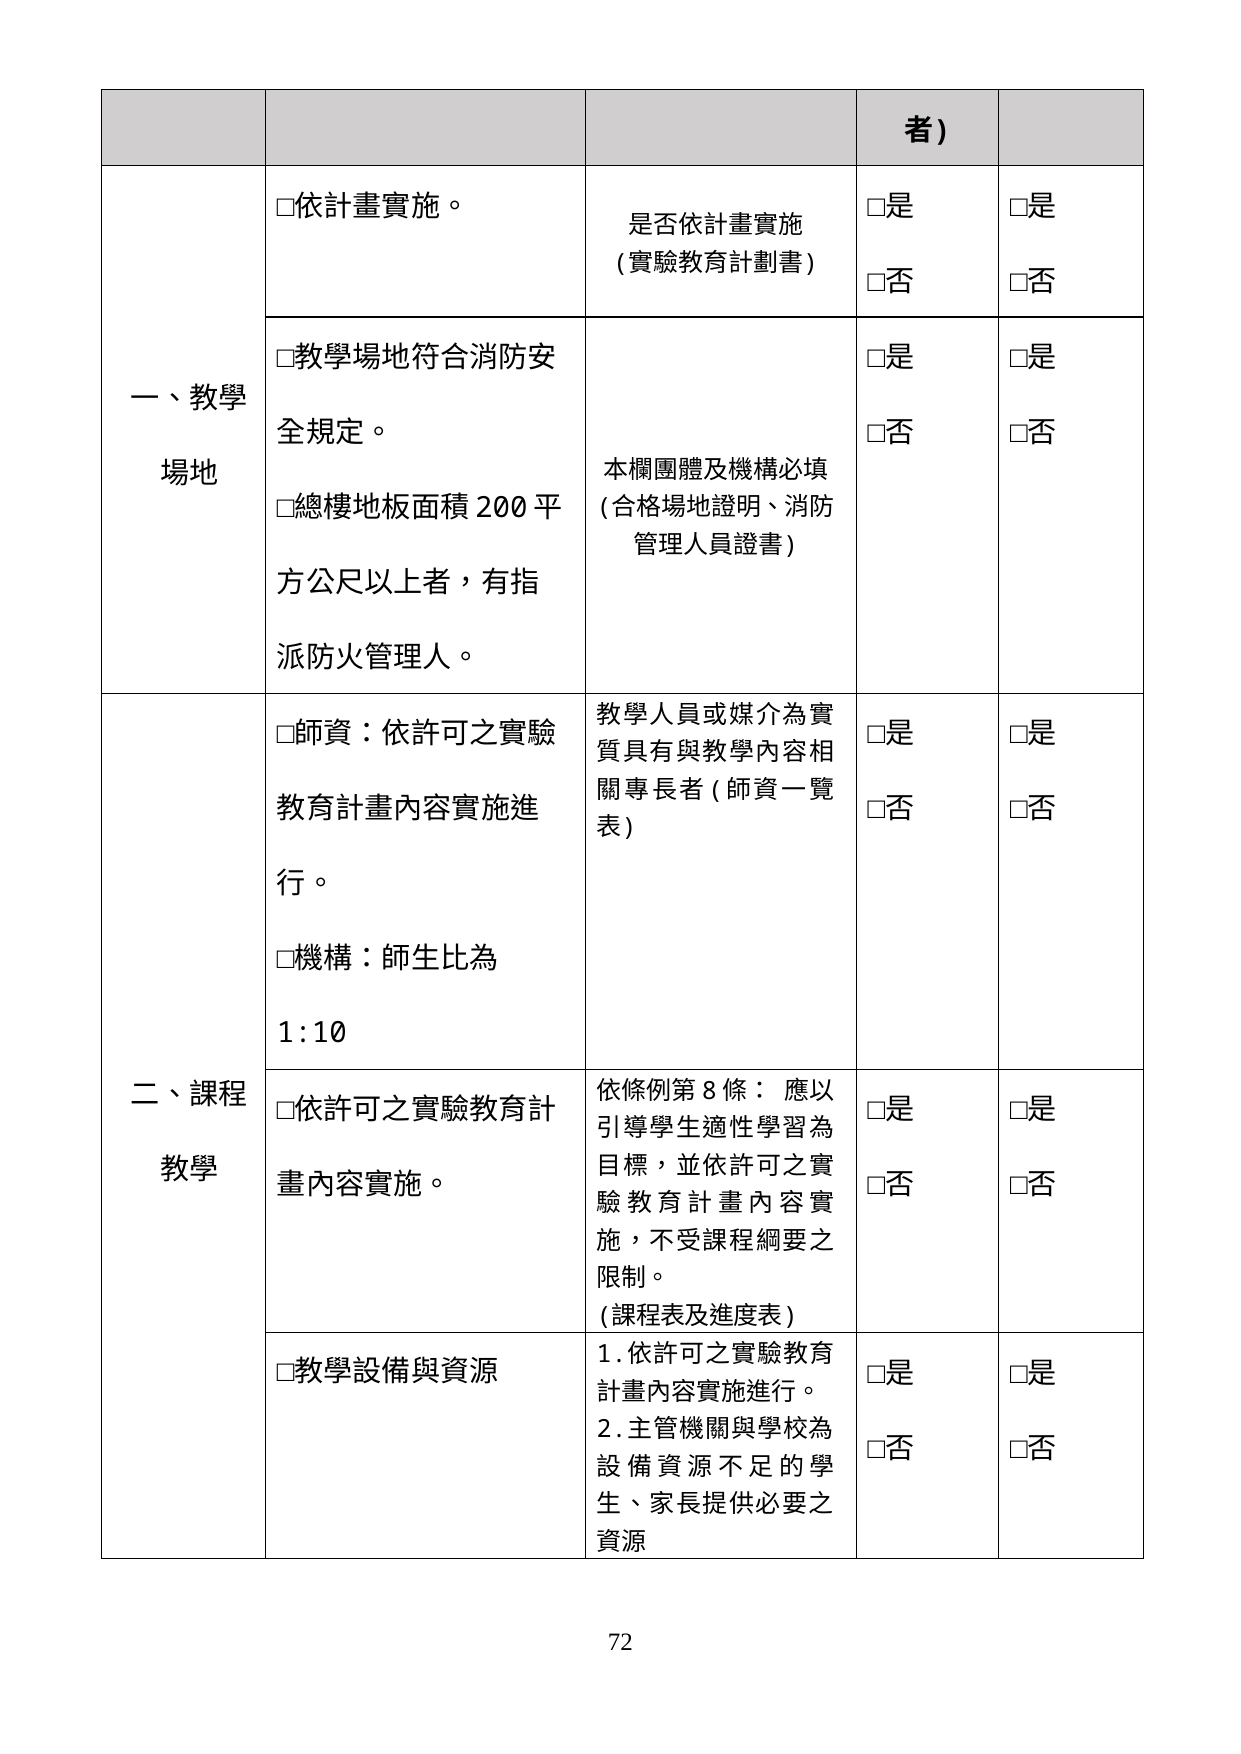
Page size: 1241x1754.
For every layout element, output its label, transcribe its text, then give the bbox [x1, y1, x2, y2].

table_header [999, 90, 1143, 165]
table_cell 1.依許可之實驗教育計畫內容實施進行。 2.主管機關與學校為設備資源不足的學生、家長提供必要之資源 [586, 1333, 856, 1558]
table_cell □是 □否 [857, 1333, 998, 1558]
table_header 者) [857, 90, 998, 165]
table_cell □是 □否 [999, 166, 1143, 316]
table_cell 依條例第8條： 應以引導學生適性學習為目標，並依許可之實驗教育計畫內容實施，不受課程綱要之限制。 (課程表及進度表) [586, 1070, 856, 1332]
table_cell □師資：依許可之實驗教育計畫內容實施進行。 □機構：師生比為1:10 [266, 694, 585, 1068]
table_header [102, 90, 265, 165]
table_cell □依計畫實施。 [266, 166, 585, 316]
table_cell □是 □否 [857, 1070, 998, 1332]
table_header [586, 90, 856, 165]
table_cell 教學人員或媒介為實質具有與教學內容相關專長者(師資一覽表) [586, 694, 856, 1068]
table_cell □是 □否 [999, 1070, 1143, 1332]
table_cell □是 □否 [999, 318, 1143, 692]
table_cell □教學場地符合消防安全規定。 □總樓地板面積200平方公尺以上者，有指派防火管理人。 [266, 318, 585, 692]
table_cell □是 □否 [857, 166, 998, 316]
table_cell □依許可之實驗教育計畫內容實施。 [266, 1070, 585, 1332]
table_cell 本欄團體及機構必填 (合格場地證明、消防管理人員證書) [586, 318, 856, 692]
table_cell □是 □否 [999, 1333, 1143, 1558]
table_cell □是 □否 [857, 694, 998, 1068]
table_cell 是否依計畫實施 (實驗教育計劃書) [586, 166, 856, 316]
table_cell □是 □否 [999, 694, 1143, 1068]
table_cell 一、教學場地 [102, 166, 265, 692]
table_cell 二、課程教學 [102, 694, 265, 1558]
table_header [266, 90, 585, 165]
table_cell □是 □否 [857, 318, 998, 692]
table_cell □教學設備與資源 [266, 1333, 585, 1558]
